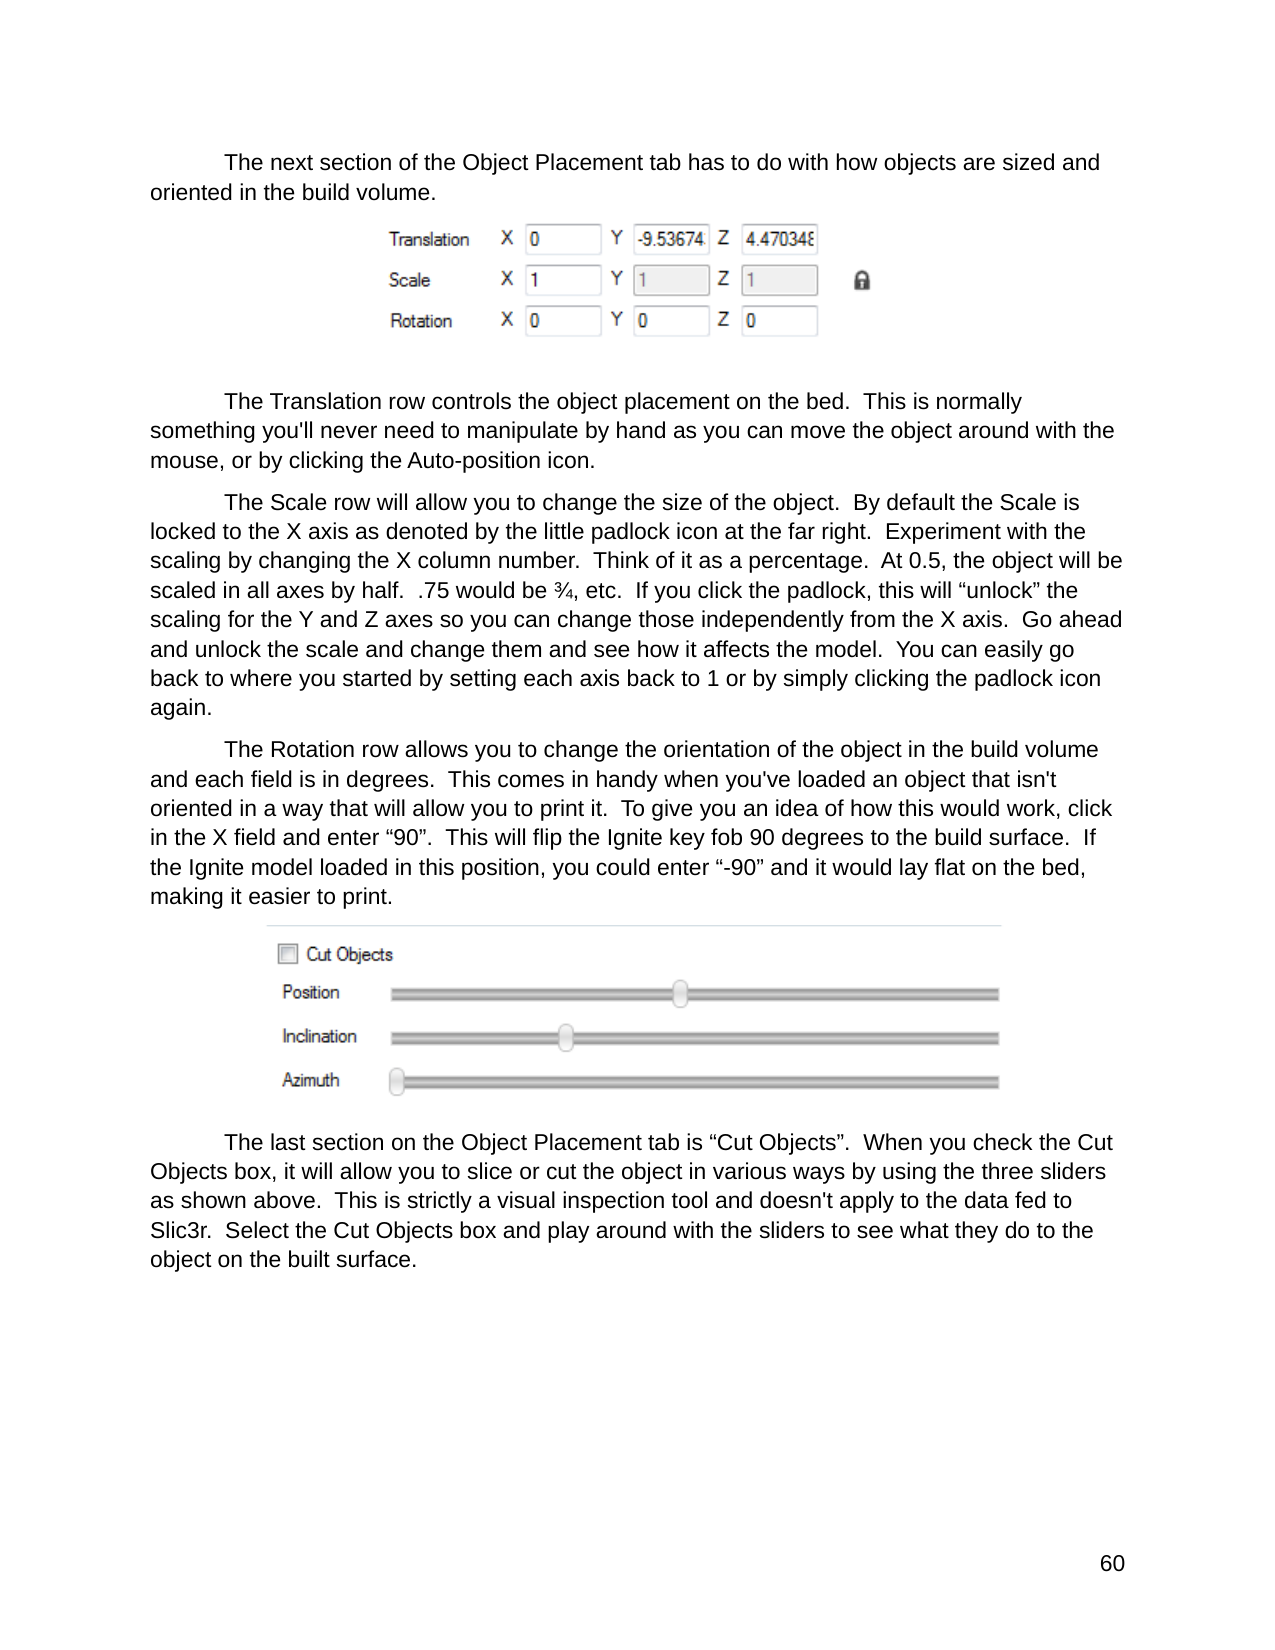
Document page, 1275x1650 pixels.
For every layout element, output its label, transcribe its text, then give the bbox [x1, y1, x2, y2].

picture [375, 221, 900, 348]
text The Translation row controls the object placement on the bed. This is normally something you'll never need to manipulate by hand as you can move the object around with the mouse, or by clicking the Auto-position icon. [150, 389, 1125, 473]
text The next section of the Object Placement tab has to do with how objects are sized and oriented in the build volume. [150, 150, 1125, 205]
picture [264, 925, 1011, 1126]
text The last section on the Object Placement tab is “Cut Objects”. When you check the Cut Objects box, it will allow you to slice or cut the object in various ways by using the three sliders as shown above. This is strictly a visual inspection tool and doesn't apply to the data fed to Slic3r. Select the Cut Objects box and play around with the sliders to see what they do to the object on the built surface. [150, 1126, 1125, 1272]
text The Rotation row allows you to change the orientation of the object in the build volume and each field is in degrees. This comes in handy when you've loaded an object that isn't oriented in a way that will allow you to print it. To give you an idea of how this would work, click in the X field and enter “90”. This will flip the Ignite key fob 90 degrees to the build surface. If the Ignite model loaded in this position, you could enter “-90” and it would lay flat on the bed, making it easier to print. [150, 737, 1125, 909]
text The Scale row will allow you to change the size of the object. By default the Scale is locked to the X axis as denoted by the little padlock icon at the far right. Experiment with the scaling by changing the X column number. Think of it as a percentage. At 0.5, the object will be scaled in all axes by half. .75 would be ¾, etc. If you click the padlock, this will “unlock” the scaling for the Y and Z axes so you can change those independently from the X axis. Go ahead and unlock the scale and change them and see how it affects the model. You can easily go back to where you started by setting each axis back to 1 or by simply clicking the padlock icon again. [150, 489, 1125, 721]
